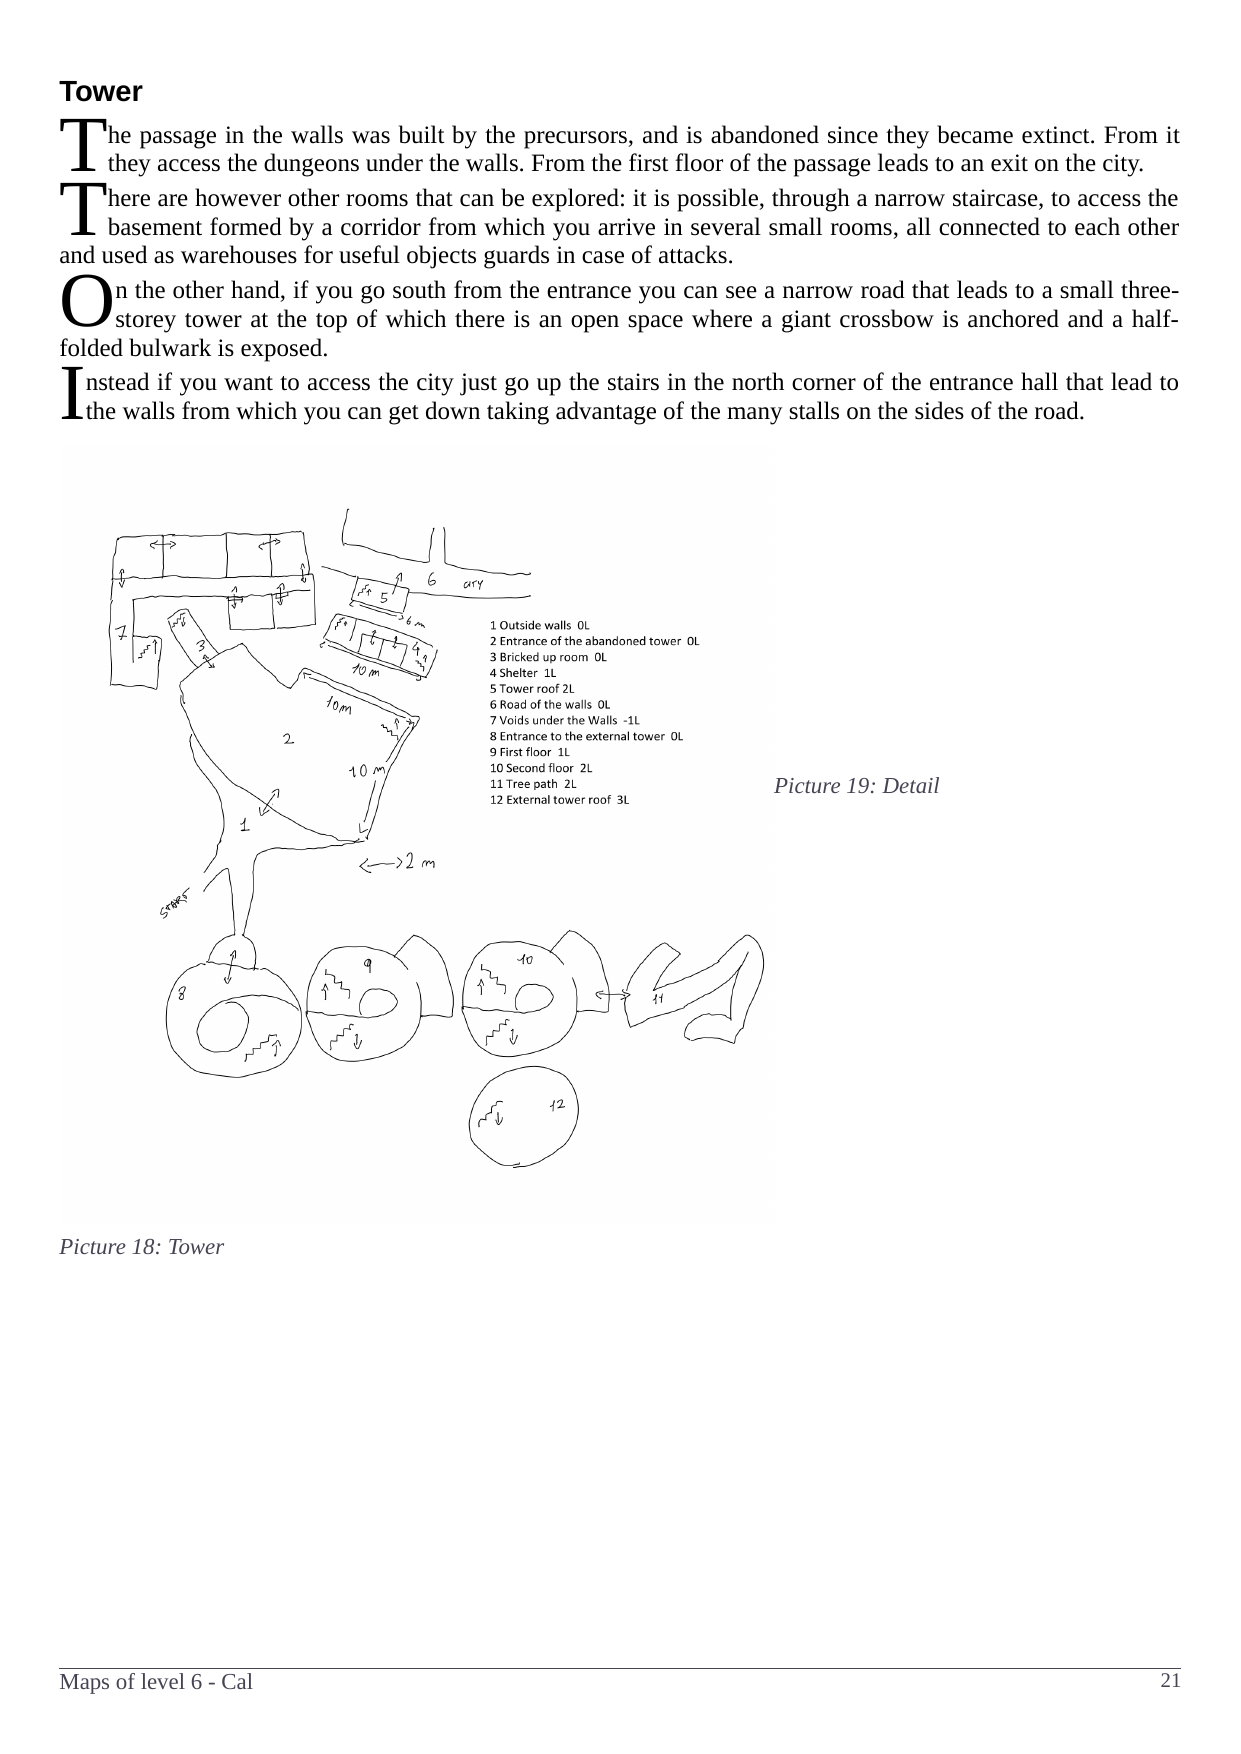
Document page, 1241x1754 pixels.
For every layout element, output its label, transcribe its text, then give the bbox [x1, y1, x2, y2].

table_header [59, 431, 774, 443]
table_header [59, 1229, 774, 1266]
text The passage in the walls was built by the precursors, and is abandoned since they became extinct. From it they access the dungeons under the walls. From the first floor of the passage leads to an exit on the city. [59, 120, 1181, 177]
picture [59, 443, 774, 1229]
text Instead if you want to access the city just go up the stairs in the north corner of the entrance hall that lead to the walls from which you can get down taking advantage of the many stalls on the sides of the road. [59, 367, 1181, 425]
table_header [64, 1240, 70, 1247]
text On the other hand, if you go south from the entrance you can see a narrow road that leads to a small three-storey tower at the top of which there is an open space where a giant crossbow is anchored and a half-folded bulwark is exposed. [59, 275, 1181, 362]
table_header [779, 779, 785, 786]
text There are however other rooms that can be explored: it is possible, through a narrow staircase, to access the basement formed by a corridor from which you arrive in several small rooms, all connected to each other and used as warehouses for useful objects guards in case of attacks. [59, 183, 1181, 269]
table_header [774, 431, 1181, 1266]
subtitle Tower [59, 74, 1181, 107]
